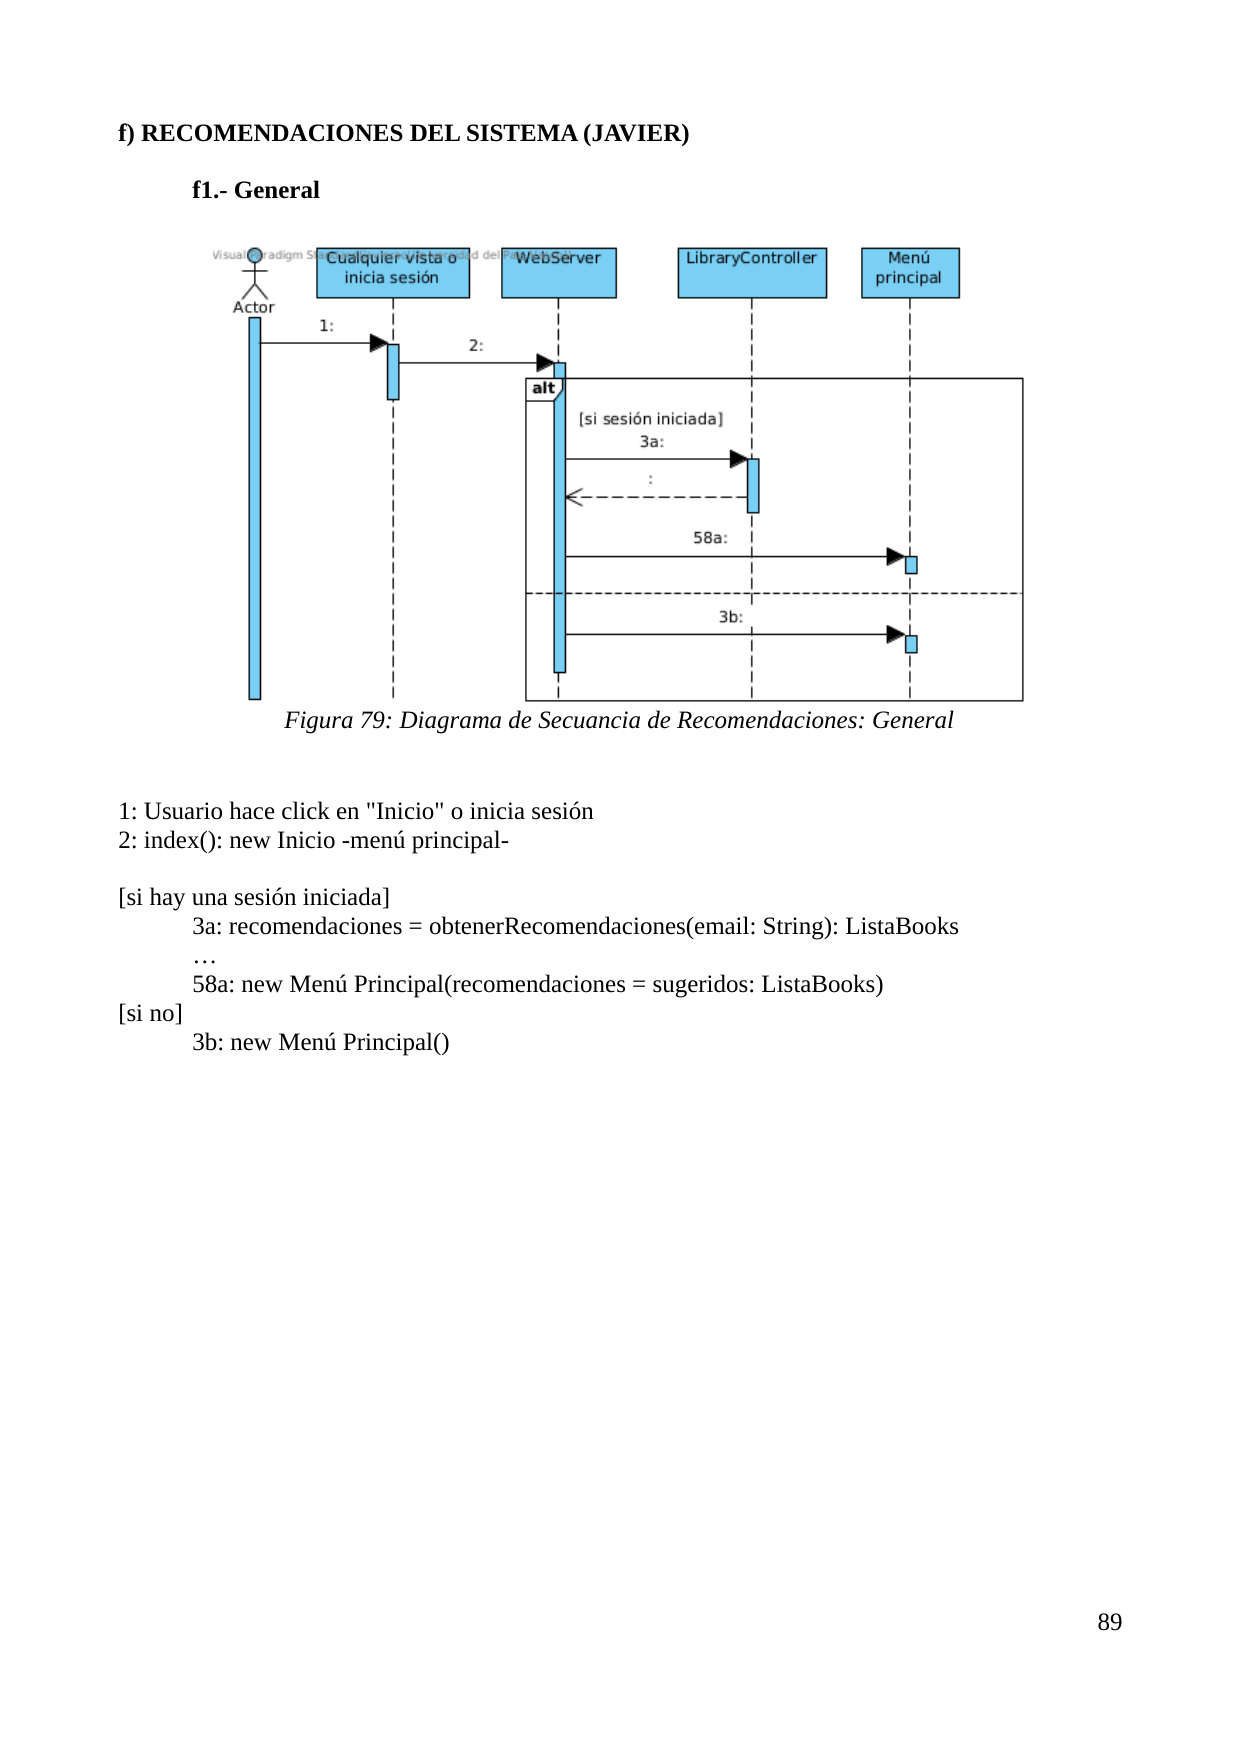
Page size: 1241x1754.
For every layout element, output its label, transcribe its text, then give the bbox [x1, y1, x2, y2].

subtitle [si no] [118, 998, 1122, 1027]
text Figura 79: Diagrama de Secuancia de Recomendaciones: General [182, 706, 1058, 734]
subtitle 3b: new Menú Principal() [118, 1027, 1122, 1056]
picture [212, 246, 1028, 706]
subtitle … [118, 941, 1122, 969]
subtitle 3a: recomendaciones = obtenerRecomendaciones(email: String): ListaBooks [118, 912, 1122, 941]
subtitle f1.- General [118, 176, 1122, 205]
subtitle 58a: new Menú Principal(recomendaciones = sugeridos: ListaBooks) [118, 969, 1122, 998]
subtitle f) RECOMENDACIONES DEL SISTEMA (JAVIER) [118, 118, 1122, 147]
subtitle 2: index(): new Inicio -menú principal- [118, 825, 1122, 854]
subtitle 1: Usuario hace click en "Inicio" o inicia sesión [118, 796, 1122, 825]
subtitle [si hay una sesión iniciada] [118, 883, 1122, 912]
